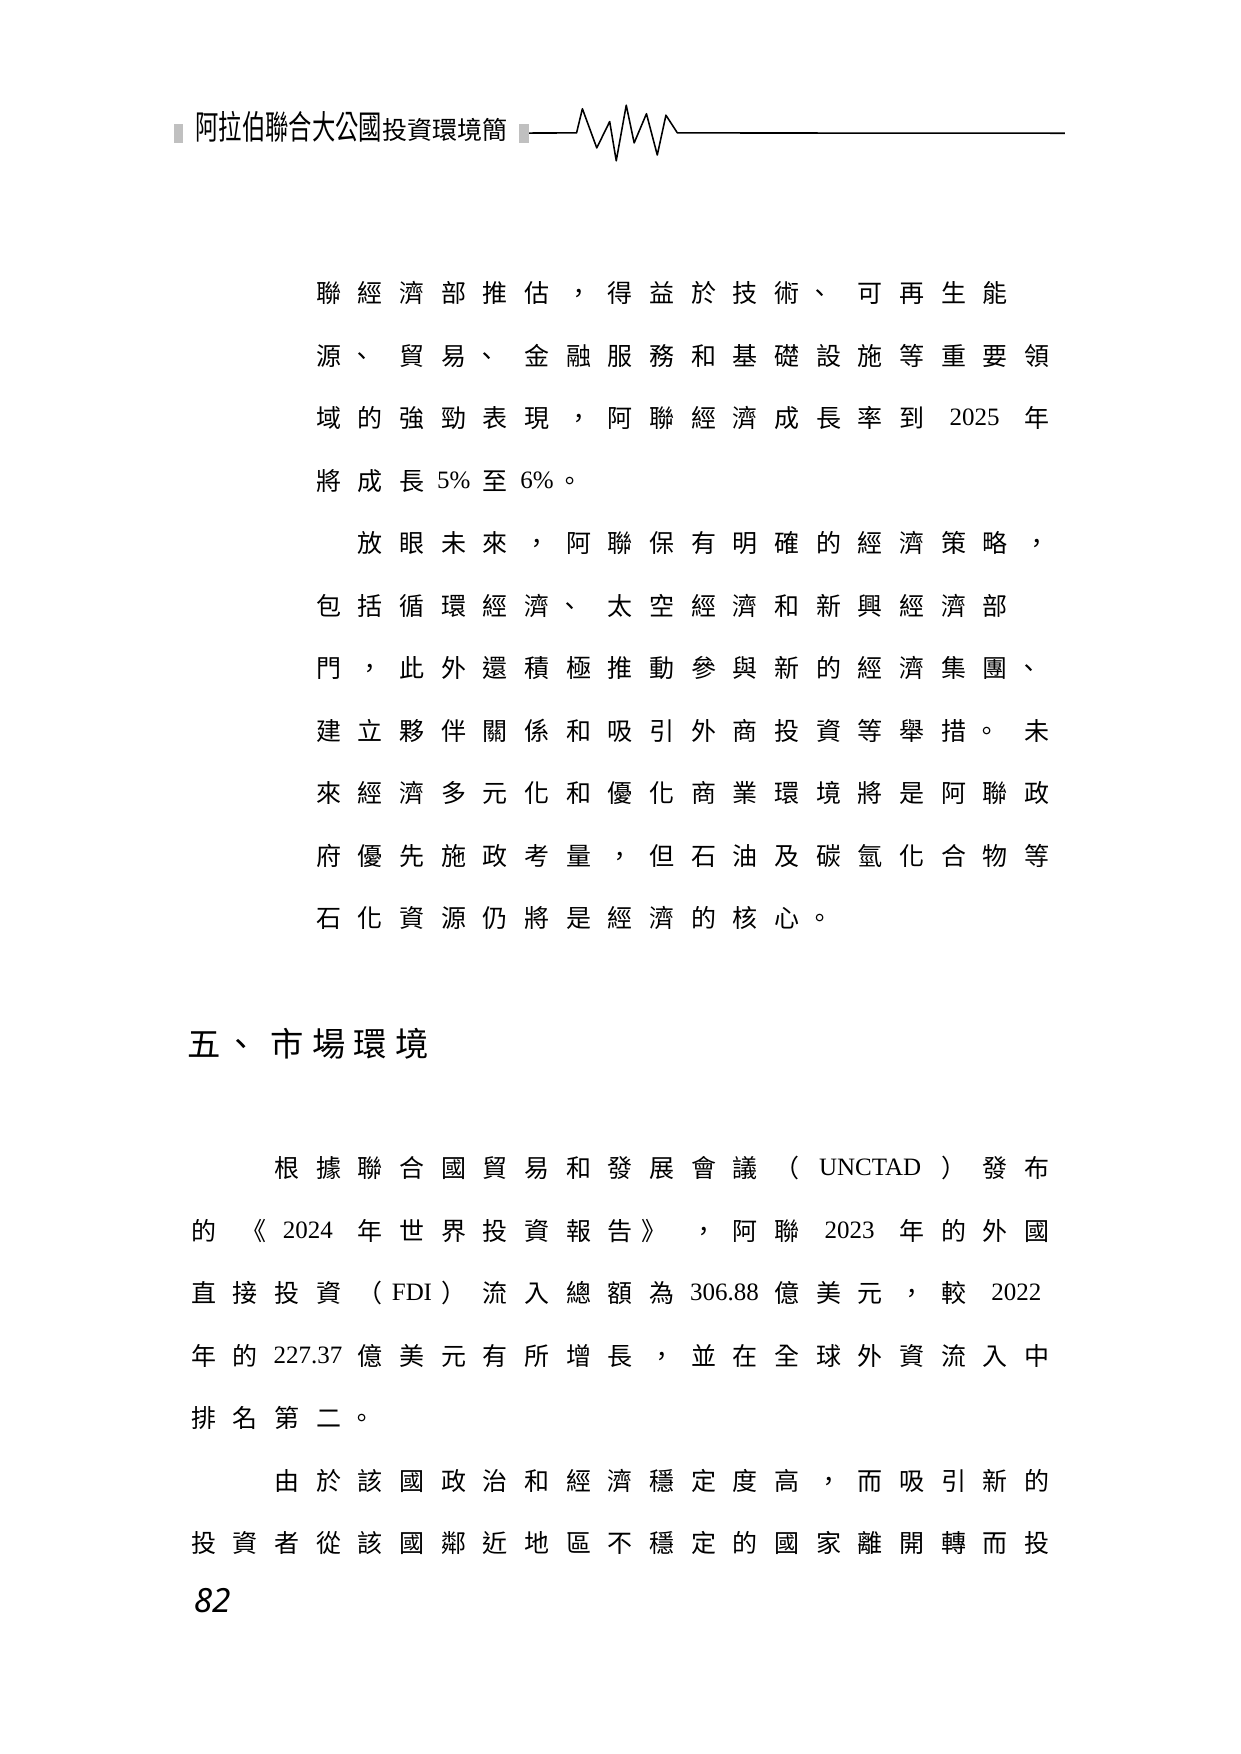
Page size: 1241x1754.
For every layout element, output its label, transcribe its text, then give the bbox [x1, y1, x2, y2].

text 根據聯合國貿易和發展會議（UNCTAD）發布的《2024年世界投資報告》，阿聯2023年的外國直接投資（FDI）流入總額為306.88億美元，較2022年的227.37億美元有所增長，並在全球外資流入中排名第二。 [183, 1125, 1058, 1438]
text 五、市場環境 [183, 1000, 1058, 1063]
text 放眼未來，阿聯保有明確的經濟策略，包括循環經濟、太空經濟和新興經濟部門，此外還積極推動參與新的經濟集團、建立夥伴關係和吸引外商投資等舉措。未來經濟多元化和優化商業環境將是阿聯政府優先施政考量，但石油及碳氫化合物等石化資源仍將是經濟的核心。 [281, 500, 1058, 938]
text 聯經濟部推估，得益於技術、可再生能源、貿易、金融服務和基礎設施等重要領域的強勁表現，阿聯經濟成長率到2025年將成長5%至6%。 [281, 250, 1058, 500]
text 由於該國政治和經濟穩定度高，而吸引新的投資者從該國鄰近地區不穩定的國家離開轉而投 [183, 1438, 1058, 1563]
